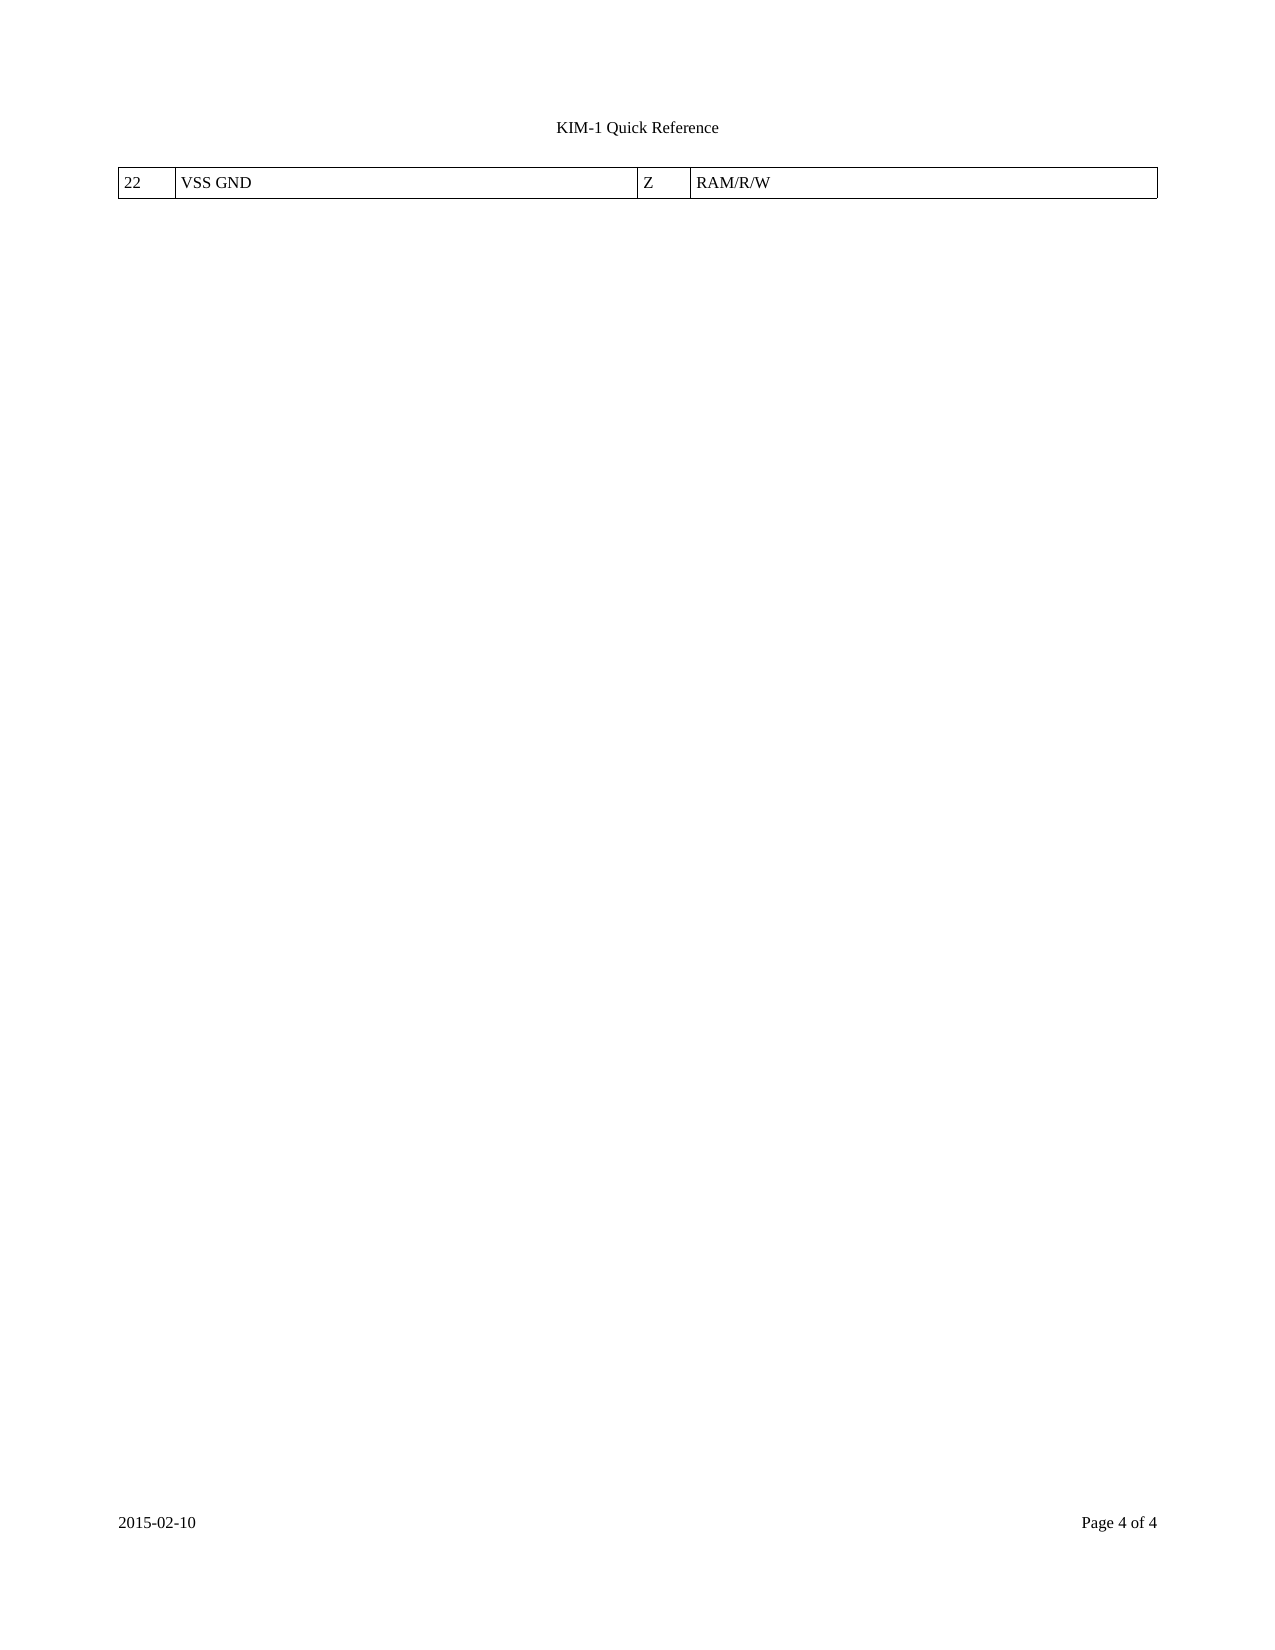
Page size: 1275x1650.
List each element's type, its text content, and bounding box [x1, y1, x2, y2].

table_cell VSS GND [176, 168, 637, 197]
table_cell 22 [119, 168, 175, 197]
table_cell RAM/R/W [691, 168, 1157, 197]
table_cell Z [638, 168, 690, 197]
